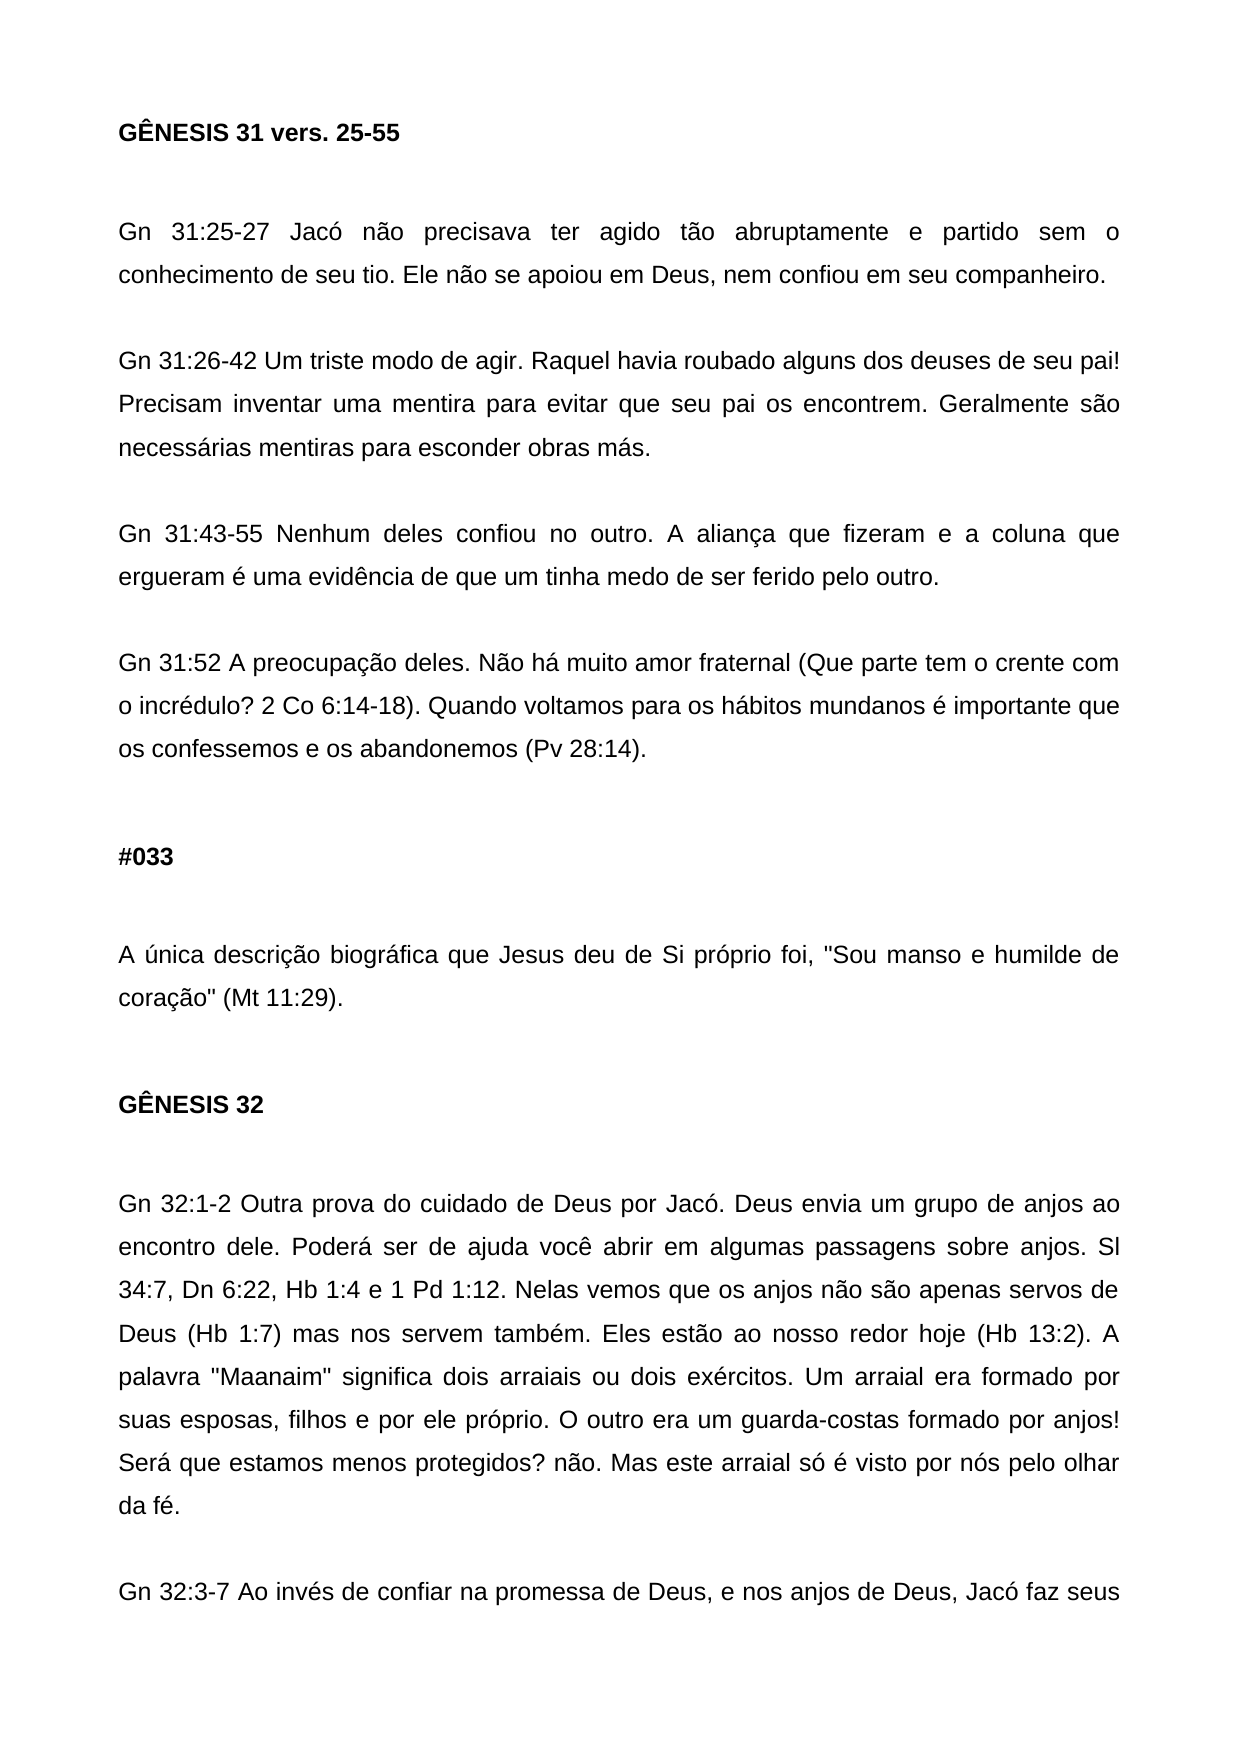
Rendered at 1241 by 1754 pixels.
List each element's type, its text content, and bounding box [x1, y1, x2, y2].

text Gn 31:43-55 Nenhum deles confiou no outro. A aliança que fizeram e a coluna que ergueram é uma evidência de que um tinha medo de ser ferido pelo outro. [118, 519, 1122, 591]
text Gn 32:1-2 Outra prova do cuidado de Deus por Jacó. Deus envia um grupo de anjos ao encontro dele. Poderá ser de ajuda você abrir em algumas passagens sobre anjos. Sl 34:7, Dn 6:22, Hb 1:4 e 1 Pd 1:12. Nelas vemos que os anjos não são apenas servos de Deus (Hb 1:7) mas nos servem também. Eles estão ao nosso redor hoje (Hb 13:2). A palavra "Maanaim" significa dois arraiais ou dois exércitos. Um arraial era formado por suas esposas, filhos e por ele próprio. O outro era um guarda-costas formado por anjos! Será que estamos menos protegidos? não. Mas este arraial só é visto por nós pelo olhar da fé. [118, 1189, 1122, 1520]
subtitle GÊNESIS 32 [118, 1090, 1122, 1119]
text Gn 31:52 A preocupação deles. Não há muito amor fraternal (Que parte tem o crente com o incrédulo? 2 Co 6:14-18). Quando voltamos para os hábitos mundanos é importante que os confessemos e os abandonemos (Pv 28:14). [118, 648, 1122, 763]
text A única descrição biográfica que Jesus deu de Si próprio foi, "Sou manso e humilde de coração" (Mt 11:29). [118, 940, 1122, 1012]
subtitle GÊNESIS 31 vers. 25-55 [118, 118, 1122, 147]
text Gn 31:26-42 Um triste modo de agir. Raquel havia roubado alguns dos deuses de seu pai! Precisam inventar uma mentira para evitar que seu pai os encontrem. Geralmente são necessárias mentiras para esconder obras más. [118, 346, 1122, 461]
text Gn 32:3-7 Ao invés de confiar na promessa de Deus, e nos anjos de Deus, Jacó faz seus [118, 1577, 1122, 1606]
subtitle #033 [118, 841, 1122, 870]
text Gn 31:25-27 Jacó não precisava ter agido tão abruptamente e partido sem o conhecimento de seu tio. Ele não se apoiou em Deus, nem confiou em seu companheiro. [118, 217, 1122, 289]
